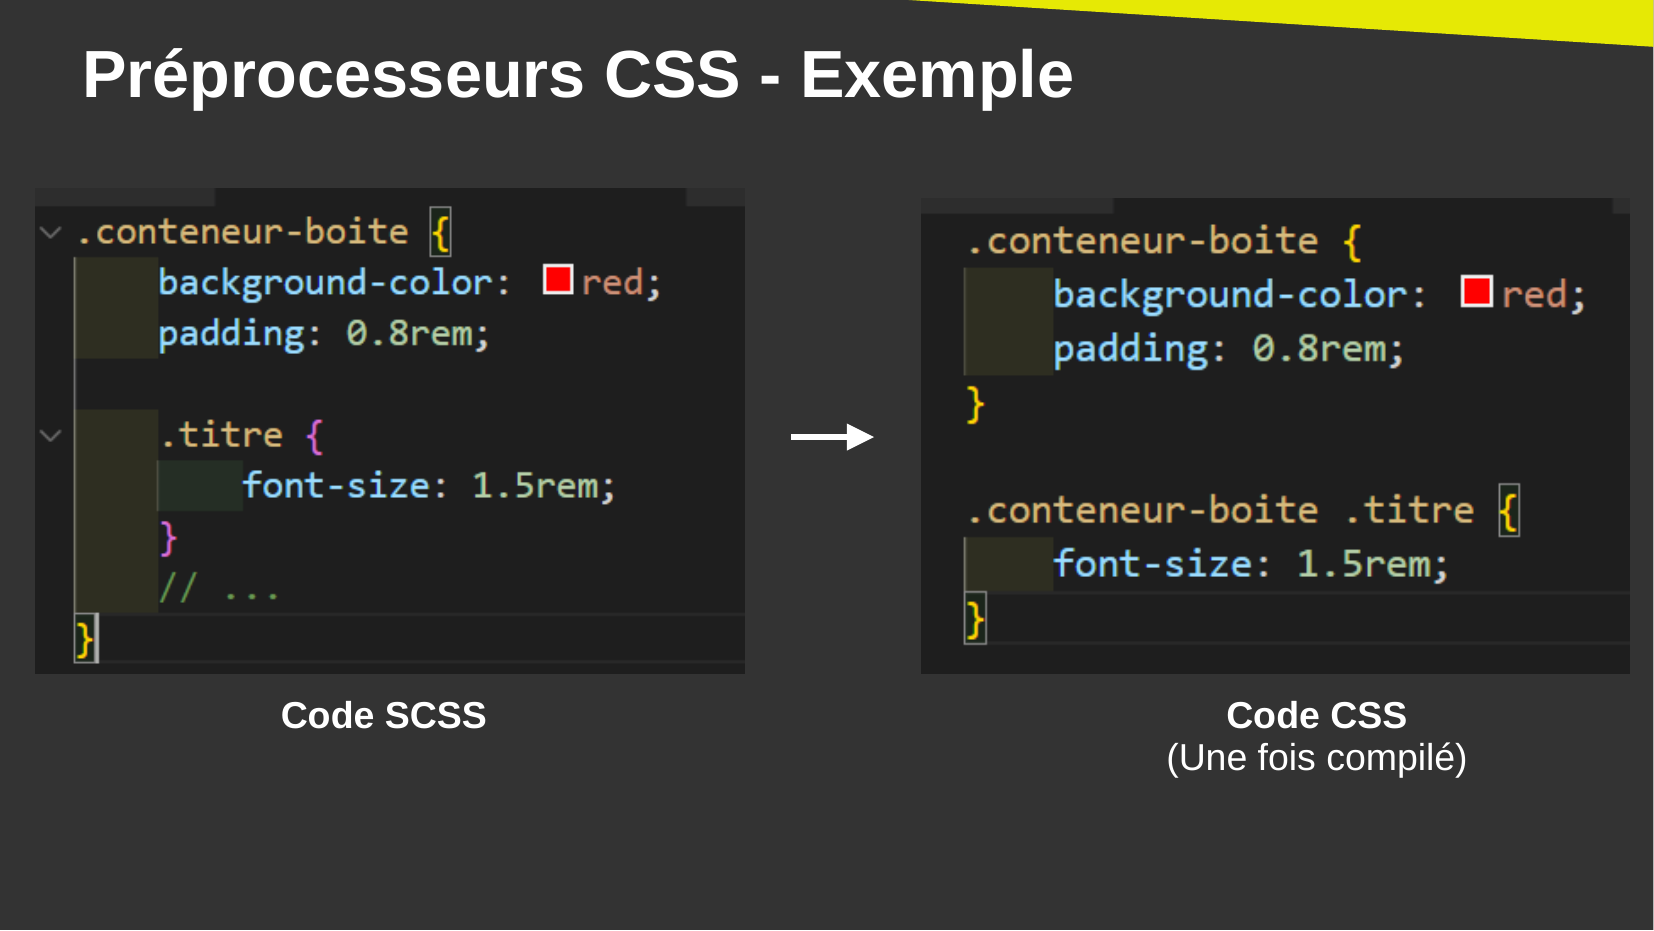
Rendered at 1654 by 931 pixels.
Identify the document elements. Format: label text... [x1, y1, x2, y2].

text_box [908, 0, 1654, 47]
title Préprocesseurs CSS - Exemple [82, 37, 1571, 114]
picture [921, 198, 1630, 674]
picture [35, 188, 745, 674]
text_box Code SCSS [177, 687, 591, 745]
text_box Code CSS (Une fois compilé) [1110, 687, 1524, 787]
